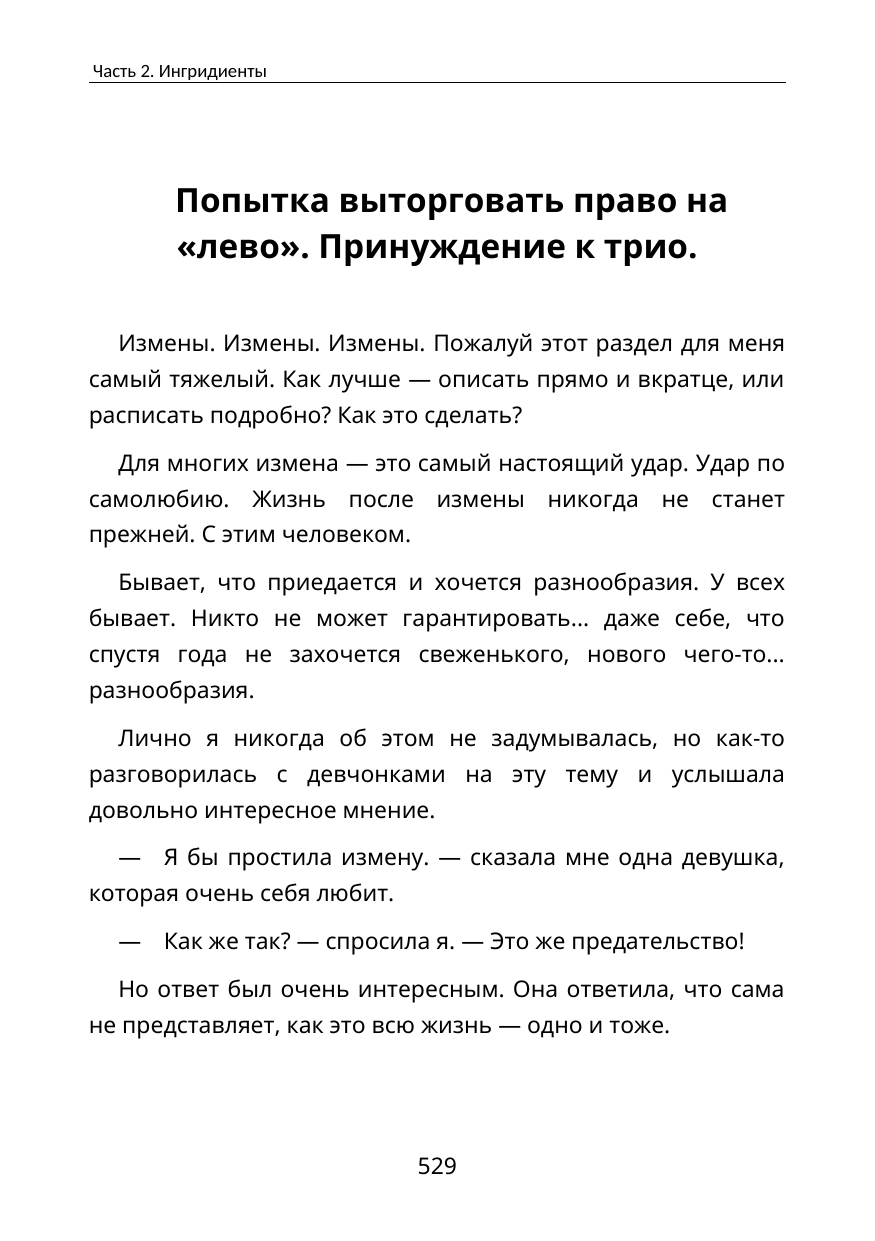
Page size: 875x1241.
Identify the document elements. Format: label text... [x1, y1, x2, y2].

text Но ответ был очень интересным. Она ответила, что сама не представляет, как это всю жизнь — одно и тоже. [88, 973, 786, 1040]
list Я бы простила измену. — сказала мне одна девушка, которая очень себя любит. [88, 841, 786, 908]
text Измены. Измены. Измены. Пожалуй этот раздел для меня самый тяжелый. Как лучше — описать прямо и вкратце, или расписать подробно? Как это сделать? [88, 327, 786, 430]
text Бывает, что приедается и хочется разнообразия. У всех бывает. Никто не может гарантировать... даже себе, что спустя года не захочется свеженького, нового чего-то... разнообразия. [88, 566, 786, 705]
list Как же так? — спросила я. — Это же предательство! [88, 925, 786, 956]
text Лично я никогда об этом не задумывалась, но как-то разговорилась с девчонками на эту тему и услышала довольно интересное мнение. [88, 722, 786, 825]
subtitle Попытка выторговать право на «лево». Принуждение к трио. [88, 177, 786, 268]
text Для многих измена — это самый настоящий удар. Удар по самолюбию. Жизнь после измены никогда не станет прежней. С этим человеком. [88, 447, 786, 550]
